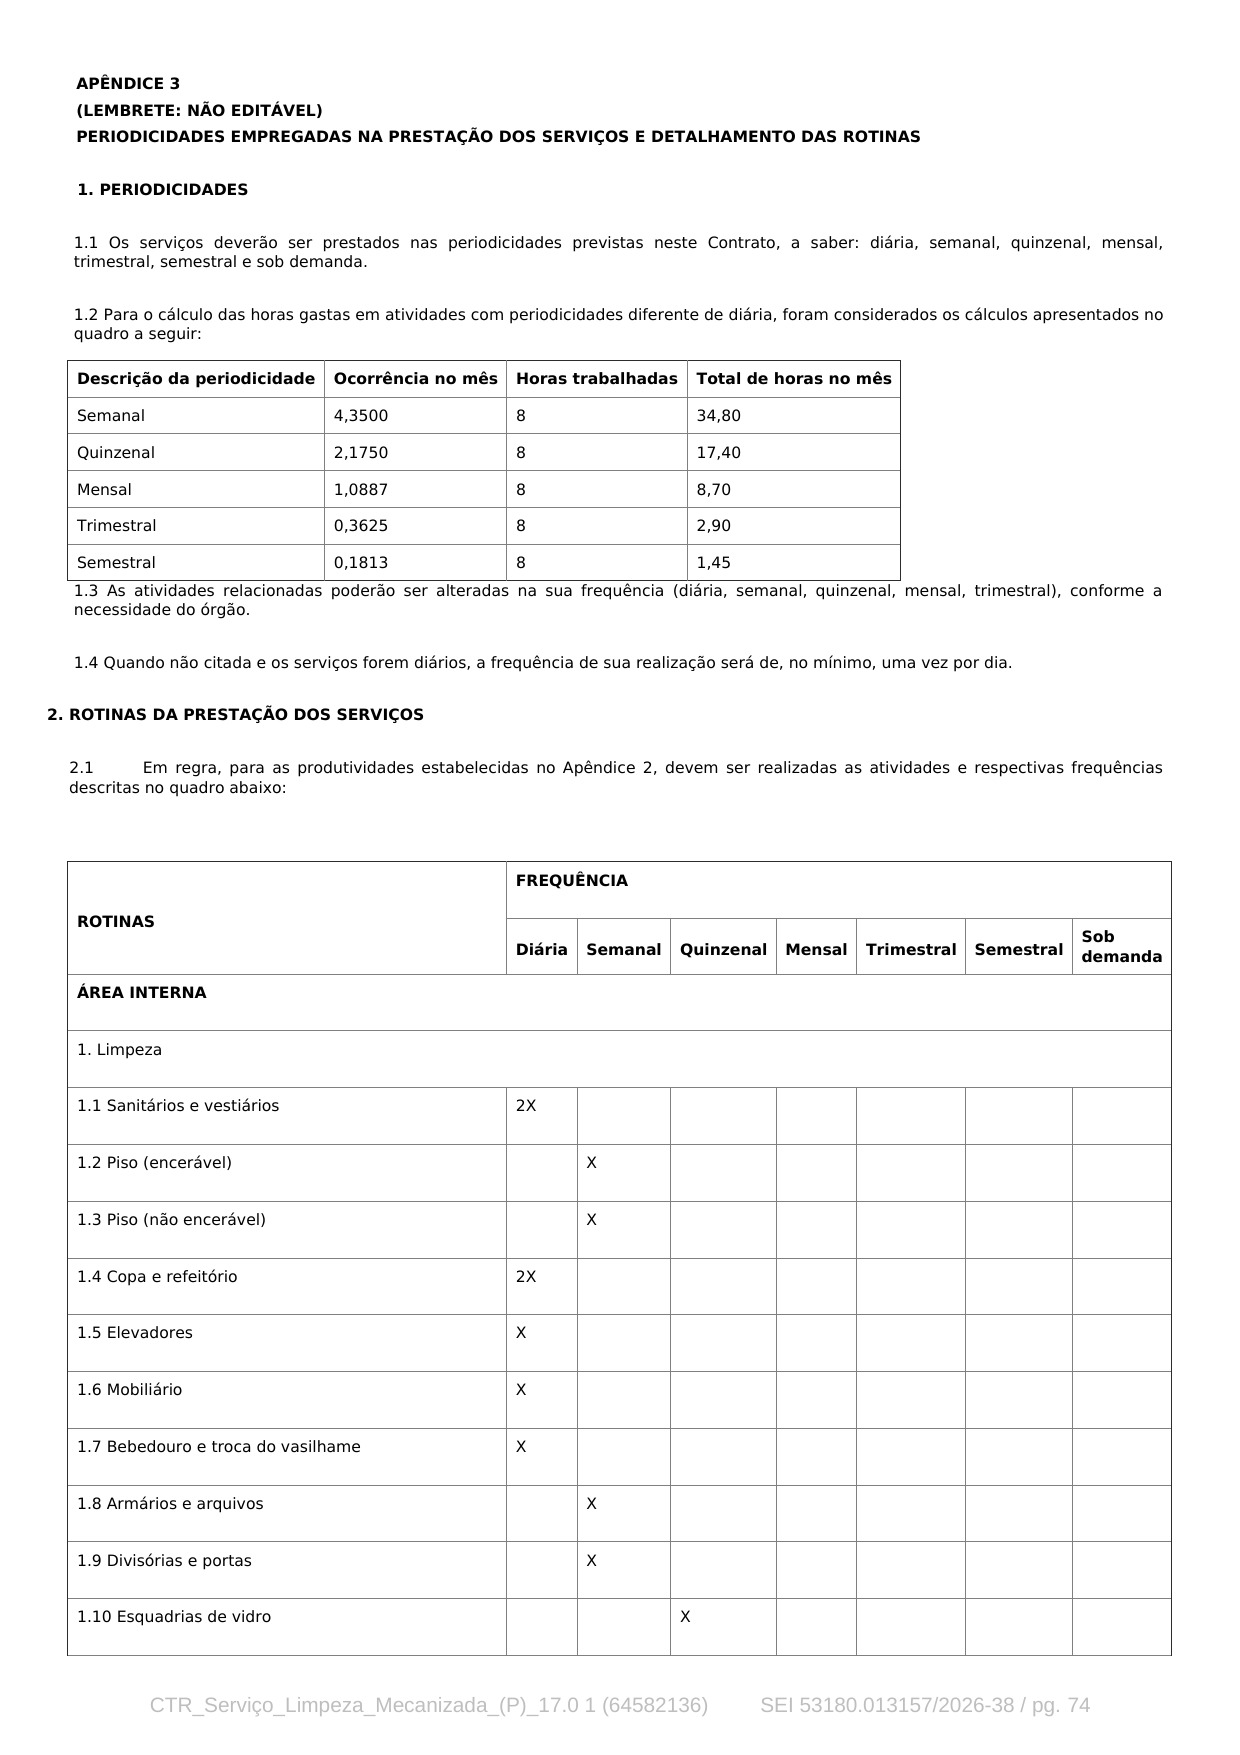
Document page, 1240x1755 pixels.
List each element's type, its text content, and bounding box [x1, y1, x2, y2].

table_cell [578, 1372, 670, 1428]
text 1.4 Quando não citada e os serviços forem diários, a frequência de sua realização será de, no mínimo, uma vez por dia. [74, 653, 1165, 672]
table_cell [777, 1542, 856, 1598]
table_cell 2X [507, 1088, 577, 1144]
table_cell [857, 1599, 965, 1655]
table_cell [857, 1259, 965, 1314]
table_cell [671, 1486, 776, 1541]
table_cell X [507, 1429, 577, 1484]
table_cell [507, 1599, 577, 1655]
table_cell [507, 975, 671, 1030]
table_cell 34,80 [688, 398, 900, 433]
table_cell [777, 1202, 856, 1257]
table_cell X [507, 1315, 577, 1371]
table_cell 1.3 Piso (não encerável) [68, 1202, 506, 1257]
table_cell [1073, 1486, 1171, 1541]
table_cell 8 [507, 508, 687, 544]
table_cell [1073, 1202, 1171, 1257]
table_cell [1073, 1259, 1171, 1314]
table_cell [1073, 1372, 1171, 1428]
table_cell 1.2 Piso (encerável) [68, 1145, 506, 1201]
table_cell [966, 1088, 1072, 1144]
table_cell [671, 1259, 776, 1314]
table_cell [966, 1599, 1072, 1655]
table_header Total de horas no mês [688, 361, 900, 397]
table_cell Trimestral [857, 919, 965, 973]
table_cell [507, 1202, 577, 1257]
table_cell [1073, 975, 1171, 1030]
table_cell Mensal [68, 471, 324, 507]
table_cell 0,3625 [325, 508, 506, 544]
table_cell 2,1750 [325, 434, 506, 470]
table_cell 17,40 [688, 434, 900, 470]
table_cell X [507, 1372, 577, 1428]
table_cell [966, 1372, 1072, 1428]
table_cell [507, 1145, 577, 1201]
table_cell [777, 1429, 856, 1484]
table_cell 0,1813 [325, 545, 506, 580]
table_cell [578, 1315, 670, 1371]
table_cell 8 [507, 471, 687, 507]
table_cell [857, 1372, 965, 1428]
table_cell 8 [507, 434, 687, 470]
table_cell [671, 975, 776, 1030]
table_cell [1073, 1031, 1171, 1087]
table_cell [1073, 1145, 1171, 1201]
table_cell [1073, 1315, 1171, 1371]
table_cell [671, 1429, 776, 1484]
table_cell [777, 1599, 856, 1655]
table_cell [671, 1031, 776, 1087]
table_cell [777, 1315, 856, 1371]
table_cell [966, 1259, 1072, 1314]
list ROTINAS DA PRESTAÇÃO DOS SERVIÇOS [47, 706, 1177, 724]
table_cell [857, 975, 965, 1030]
table_cell [857, 1031, 965, 1087]
table_cell [777, 1259, 856, 1314]
table_cell Quinzenal [671, 919, 776, 973]
table_cell Trimestral [68, 508, 324, 544]
table_cell 1.8 Armários e arquivos [68, 1486, 506, 1541]
table_cell Semestral [966, 919, 1072, 973]
table_cell 1,45 [688, 545, 900, 580]
table_header Ocorrência no mês [325, 361, 506, 397]
table_cell [777, 1088, 856, 1144]
table_cell [966, 1486, 1072, 1541]
table_cell [671, 1202, 776, 1257]
table_cell 1,0887 [325, 471, 506, 507]
table_cell [966, 1145, 1072, 1201]
table_cell [507, 1486, 577, 1541]
text 1.1 Os serviços deverão ser prestados nas periodicidades previstas neste Contrato, a saber: diária, semanal, quinzenal, mensal, trimestral, semestral e sob demanda. [74, 233, 1165, 271]
table_cell [777, 1372, 856, 1428]
table_cell 1.9 Divisórias e portas [68, 1542, 506, 1598]
table_cell 2X [507, 1259, 577, 1314]
table_header Descrição da periodicidade [68, 361, 324, 397]
table_cell 1.6 Mobiliário [68, 1372, 506, 1428]
table_cell [507, 1542, 577, 1598]
table_cell 1.7 Bebedouro e troca do vasilhame [68, 1429, 506, 1484]
table_cell [857, 1486, 965, 1541]
table_cell [507, 1031, 671, 1087]
table_header [671, 862, 776, 918]
table_cell X [578, 1542, 670, 1598]
table_header FREQUÊNCIA [507, 862, 671, 918]
table_cell [777, 1145, 856, 1201]
table_cell [578, 1429, 670, 1484]
table_cell [965, 1031, 1072, 1087]
table_cell [966, 1315, 1072, 1371]
table_cell [671, 1145, 776, 1201]
table_cell Diária [507, 919, 577, 973]
text 1.3 As atividades relacionadas poderão ser alteradas na sua frequência (diária, semanal, quinzenal, mensal, trimestral), conforme a necessidade do órgão. [74, 581, 1165, 619]
table_cell [857, 1202, 965, 1257]
table_cell X [578, 1202, 670, 1257]
table_cell X [578, 1486, 670, 1541]
table_cell ÁREA INTERNA [68, 975, 507, 1030]
text (LEMBRETE: NÃO EDITÁVEL) [76, 101, 1177, 120]
table_cell [671, 1088, 776, 1144]
table_cell [578, 1259, 670, 1314]
table_header [1073, 862, 1171, 918]
table_header ROTINAS [68, 862, 506, 973]
table_cell 1.5 Elevadores [68, 1315, 506, 1371]
table_cell [1073, 1599, 1171, 1655]
table_cell Sob demanda [1073, 919, 1171, 973]
text PERIODICIDADES EMPREGADAS NA PRESTAÇÃO DOS SERVIÇOS E DETALHAMENTO DAS ROTINAS 1. PERIODICIDADES [76, 128, 937, 199]
table_cell [857, 1088, 965, 1144]
table_cell 1.10 Esquadrias de vidro [68, 1599, 506, 1655]
table_cell Semanal [68, 398, 324, 433]
table_cell Semestral [68, 545, 324, 580]
table_cell 8 [507, 398, 687, 433]
table_cell [776, 975, 857, 1030]
table_cell [578, 1599, 670, 1655]
table_cell X [671, 1599, 776, 1655]
list Em regra, para as produtividades estabelecidas no Apêndice 2, devem ser realizadas as atividades e respectivas frequências descritas no quadro abaixo: [69, 759, 1165, 797]
table_cell [671, 1372, 776, 1428]
table_cell [671, 1315, 776, 1371]
table_cell 2,90 [688, 508, 900, 544]
table_cell [857, 1429, 965, 1484]
table_cell [966, 1202, 1072, 1257]
table_header [857, 862, 965, 918]
table_cell [857, 1315, 965, 1371]
table_cell [671, 1542, 776, 1598]
table_cell [857, 1542, 965, 1598]
table_cell [965, 975, 1072, 1030]
table_cell 1.1 Sanitários e vestiários [68, 1088, 506, 1144]
table_cell [1073, 1542, 1171, 1598]
table_cell 1.4 Copa e refeitório [68, 1259, 506, 1314]
table_cell [776, 1031, 857, 1087]
table_cell 1. Limpeza [68, 1031, 507, 1087]
table_cell 8 [507, 545, 687, 580]
table_cell [966, 1542, 1072, 1598]
text APÊNDICE 3 [76, 75, 1177, 93]
table_cell 4,3500 [325, 398, 506, 433]
table_cell [578, 1088, 670, 1144]
table_header Horas trabalhadas [507, 361, 687, 397]
table_cell [1073, 1088, 1171, 1144]
table_cell [1073, 1429, 1171, 1484]
table_header [965, 862, 1072, 918]
table_cell X [578, 1145, 670, 1201]
table_cell Semanal [578, 919, 670, 973]
table_cell Mensal [777, 919, 856, 973]
table_cell [966, 1429, 1072, 1484]
table_cell [857, 1145, 965, 1201]
text 1.2 Para o cálculo das horas gastas em atividades com periodicidades diferente de diária, foram considerados os cálculos apresentados no quadro a seguir: [74, 306, 1165, 343]
table_cell [777, 1486, 856, 1541]
table_header [776, 862, 857, 918]
table_cell 8,70 [688, 471, 900, 507]
table_cell Quinzenal [68, 434, 324, 470]
